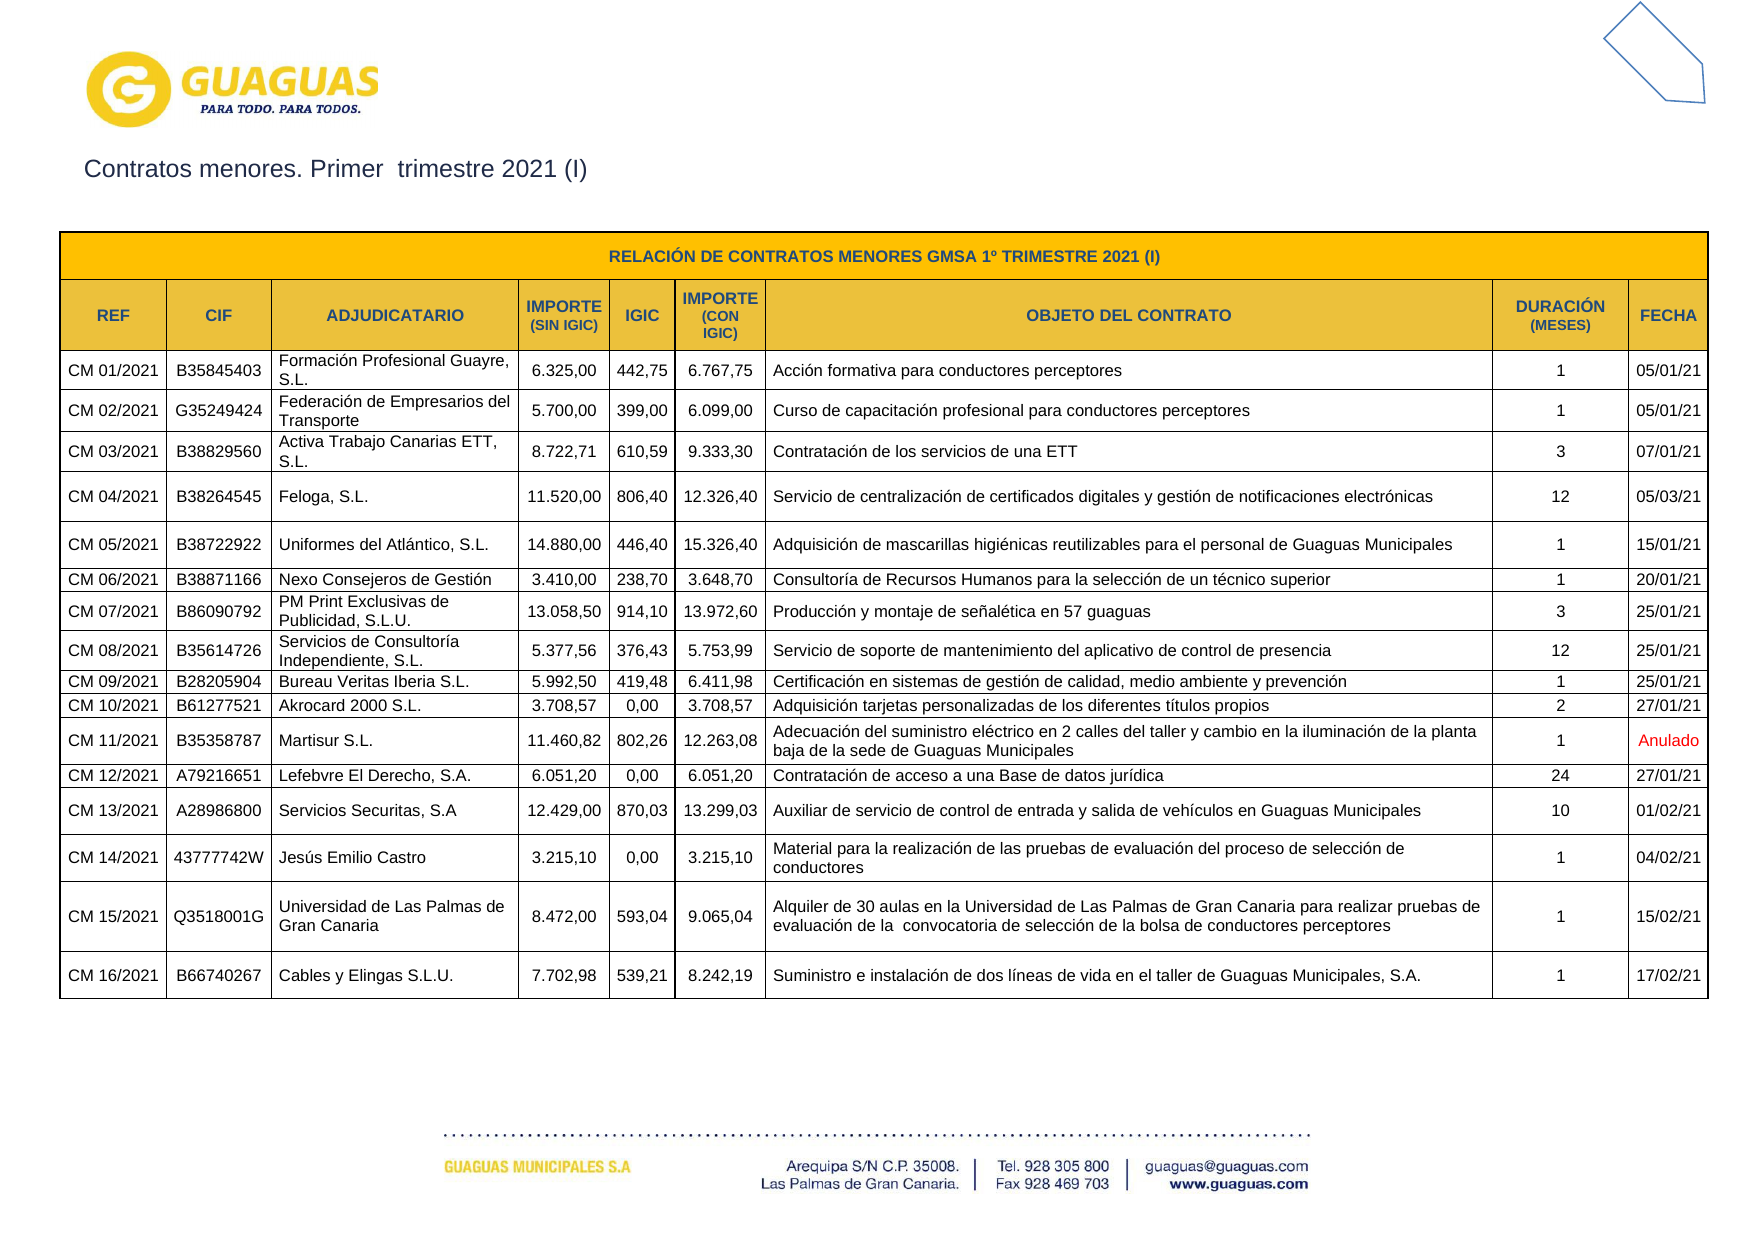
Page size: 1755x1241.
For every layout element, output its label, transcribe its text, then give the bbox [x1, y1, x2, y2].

picture [86, 51, 378, 128]
table_cell 5.377,56 [519, 631, 609, 670]
table_cell 610,59 [610, 432, 674, 471]
table_cell DURACIÓN (MESES) [1493, 280, 1628, 350]
table_cell B61277521 [167, 694, 271, 717]
table_cell 13.299,03 [676, 788, 765, 834]
table_cell CM 13/2021 [61, 788, 166, 834]
table_cell CIF [167, 280, 271, 350]
table_cell 238,70 [610, 569, 674, 591]
table_cell 914,10 [610, 592, 674, 630]
table_cell 11.460,82 [519, 718, 609, 763]
table_cell IMPORTE (SIN IGIC) [519, 280, 609, 350]
table_cell Akrocard 2000 S.L. [272, 694, 518, 717]
table_cell A79216651 [167, 765, 271, 787]
table_cell 5.992,50 [519, 671, 609, 693]
table_cell FECHA [1629, 280, 1707, 350]
table_cell OBJETO DEL CONTRATO [766, 280, 1492, 350]
table_cell B35845403 [167, 351, 271, 389]
table_cell 5.700,00 [519, 390, 609, 431]
table_cell REF [61, 280, 166, 350]
table_cell A28986800 [167, 788, 271, 834]
table_cell Federación de Empresarios del Transporte [272, 390, 518, 431]
table_cell B35614726 [167, 631, 271, 670]
table_cell 20/01/21 [1629, 569, 1707, 591]
table_cell CM 08/2021 [61, 631, 166, 670]
table_cell Lefebvre El Derecho, S.A. [272, 765, 518, 787]
table_cell 539,21 [610, 952, 674, 998]
table_cell 1 [1493, 882, 1628, 951]
table_cell 12.326,40 [676, 472, 765, 521]
table_cell CM 09/2021 [61, 671, 166, 693]
table_cell 0,00 [610, 765, 674, 787]
table_cell Certificación en sistemas de gestión de calidad, medio ambiente y prevención [766, 671, 1492, 693]
table_cell 8.472,00 [519, 882, 609, 951]
table_cell CM 05/2021 [61, 522, 166, 567]
table_cell CM 12/2021 [61, 765, 166, 787]
table_cell 12 [1493, 472, 1628, 521]
table_cell 05/03/21 [1629, 472, 1707, 521]
table_cell Cables y Elingas S.L.U. [272, 952, 518, 998]
table_cell 3.215,10 [676, 835, 765, 881]
table_cell 6.325,00 [519, 351, 609, 389]
table_cell 3 [1493, 432, 1628, 471]
table_cell 2 [1493, 694, 1628, 717]
table_cell B38871166 [167, 569, 271, 591]
table_cell 43777742W [167, 835, 271, 881]
table_cell B66740267 [167, 952, 271, 998]
table_cell 3.410,00 [519, 569, 609, 591]
table_cell Nexo Consejeros de Gestión [272, 569, 518, 591]
table_cell 05/01/21 [1629, 390, 1707, 431]
table_cell 15/02/21 [1629, 882, 1707, 951]
table_cell 1 [1493, 671, 1628, 693]
table_cell 05/01/21 [1629, 351, 1707, 389]
table_cell 12.263,08 [676, 718, 765, 763]
table_cell 1 [1493, 390, 1628, 431]
table_cell 8.242,19 [676, 952, 765, 998]
table_cell Adecuación del suministro eléctrico en 2 calles del taller y cambio en la iluminación de la planta baja de la sede de Guaguas Municipales [766, 718, 1492, 763]
table_cell Jesús Emilio Castro [272, 835, 518, 881]
table_cell B35358787 [167, 718, 271, 763]
table_cell 9.333,30 [676, 432, 765, 471]
table_cell Contratación de acceso a una Base de datos jurídica [766, 765, 1492, 787]
table_cell Feloga, S.L. [272, 472, 518, 521]
table_cell B38829560 [167, 432, 271, 471]
table_cell CM 02/2021 [61, 390, 166, 431]
table_cell Adquisición de mascarillas higiénicas reutilizables para el personal de Guaguas Municipales [766, 522, 1492, 567]
table_cell 14.880,00 [519, 522, 609, 567]
table_cell 5.753,99 [676, 631, 765, 670]
table_cell 419,48 [610, 671, 674, 693]
table_cell 1 [1493, 835, 1628, 881]
table_cell 1 [1493, 952, 1628, 998]
table_cell Servicio de centralización de certificados digitales y gestión de notificaciones electrónicas [766, 472, 1492, 521]
table_cell Auxiliar de servicio de control de entrada y salida de vehículos en Guaguas Municipales [766, 788, 1492, 834]
table_cell 806,40 [610, 472, 674, 521]
table_cell Universidad de Las Palmas de Gran Canaria [272, 882, 518, 951]
table_header RELACIÓN DE CONTRATOS MENORES GMSA 1º TRIMESTRE 2021 (I) [61, 233, 1707, 279]
table_cell Curso de capacitación profesional para conductores perceptores [766, 390, 1492, 431]
table_cell CM 01/2021 [61, 351, 166, 389]
table_cell 1 [1493, 351, 1628, 389]
table_cell Servicios de Consultoría Independiente, S.L. [272, 631, 518, 670]
table_cell 1 [1493, 522, 1628, 567]
table_cell Servicio de soporte de mantenimiento del aplicativo de control de presencia [766, 631, 1492, 670]
table_cell CM 03/2021 [61, 432, 166, 471]
table_cell 10 [1493, 788, 1628, 834]
table_cell Activa Trabajo Canarias ETT, S.L. [272, 432, 518, 471]
table_cell CM 11/2021 [61, 718, 166, 763]
table_cell 6.767,75 [676, 351, 765, 389]
table_cell B86090792 [167, 592, 271, 630]
table_cell B28205904 [167, 671, 271, 693]
table_cell 0,00 [610, 694, 674, 717]
table_cell Consultoría de Recursos Humanos para la selección de un técnico superior [766, 569, 1492, 591]
table_cell 6.051,20 [676, 765, 765, 787]
table_cell 04/02/21 [1629, 835, 1707, 881]
table_cell 15.326,40 [676, 522, 765, 567]
table_cell Anulado [1629, 718, 1707, 763]
table_cell Material para la realización de las pruebas de evaluación del proceso de selección de conductores [766, 835, 1492, 881]
table_cell Uniformes del Atlántico, S.L. [272, 522, 518, 567]
table_cell 12.429,00 [519, 788, 609, 834]
table_cell 07/01/21 [1629, 432, 1707, 471]
table_cell 24 [1493, 765, 1628, 787]
table_cell 8.722,71 [519, 432, 609, 471]
table_cell 17/02/21 [1629, 952, 1707, 998]
table_cell 3.215,10 [519, 835, 609, 881]
table_cell 0,00 [610, 835, 674, 881]
table_cell 446,40 [610, 522, 674, 567]
table_cell B38264545 [167, 472, 271, 521]
table_cell 25/01/21 [1629, 631, 1707, 670]
table_cell Servicios Securitas, S.A [272, 788, 518, 834]
table_cell 13.058,50 [519, 592, 609, 630]
table_cell Alquiler de 30 aulas en la Universidad de Las Palmas de Gran Canaria para realizar pruebas de evaluación de la convocatoria de selección de la bolsa de conductores perceptores [766, 882, 1492, 951]
table_cell 9.065,04 [676, 882, 765, 951]
table_cell Contratación de los servicios de una ETT [766, 432, 1492, 471]
table_cell Martisur S.L. [272, 718, 518, 763]
table_cell 25/01/21 [1629, 671, 1707, 693]
table_cell 376,43 [610, 631, 674, 670]
table_cell 27/01/21 [1629, 694, 1707, 717]
table_cell CM 04/2021 [61, 472, 166, 521]
text Contratos menores. Primer trimestre 2021 (I) [84, 154, 1694, 183]
table_cell PM Print Exclusivas de Publicidad, S.L.U. [272, 592, 518, 630]
picture [443, 1134, 1311, 1194]
table_cell B38722922 [167, 522, 271, 567]
table_cell ADJUDICATARIO [272, 280, 518, 350]
table_cell 7.702,98 [519, 952, 609, 998]
table_cell 25/01/21 [1629, 592, 1707, 630]
table_cell CM 15/2021 [61, 882, 166, 951]
table_cell CM 10/2021 [61, 694, 166, 717]
table_cell Q3518001G [167, 882, 271, 951]
table_cell 01/02/21 [1629, 788, 1707, 834]
table_cell IMPORTE (CON IGIC) [676, 280, 765, 350]
table_cell 6.051,20 [519, 765, 609, 787]
table_cell 15/01/21 [1629, 522, 1707, 567]
table_cell CM 14/2021 [61, 835, 166, 881]
table_cell 442,75 [610, 351, 674, 389]
table_cell Suministro e instalación de dos líneas de vida en el taller de Guaguas Municipales, S.A. [766, 952, 1492, 998]
table_cell Acción formativa para conductores perceptores [766, 351, 1492, 389]
table_cell 6.099,00 [676, 390, 765, 431]
table_cell IGIC [610, 280, 674, 350]
table_cell 3.708,57 [676, 694, 765, 717]
table_cell G35249424 [167, 390, 271, 431]
table_cell CM 16/2021 [61, 952, 166, 998]
table_cell 12 [1493, 631, 1628, 670]
table_cell 11.520,00 [519, 472, 609, 521]
table_cell 593,04 [610, 882, 674, 951]
table_cell 13.972,60 [676, 592, 765, 630]
table_cell 3.648,70 [676, 569, 765, 591]
table_cell Formación Profesional Guayre, S.L. [272, 351, 518, 389]
table_cell 802,26 [610, 718, 674, 763]
table_cell CM 06/2021 [61, 569, 166, 591]
table_cell CM 07/2021 [61, 592, 166, 630]
table_cell 3 [1493, 592, 1628, 630]
table_cell Bureau Veritas Iberia S.L. [272, 671, 518, 693]
table_cell 870,03 [610, 788, 674, 834]
table_cell 6.411,98 [676, 671, 765, 693]
table_cell 1 [1493, 718, 1628, 763]
table_cell 3.708,57 [519, 694, 609, 717]
table_cell 399,00 [610, 390, 674, 431]
table_cell Producción y montaje de señalética en 57 guaguas [766, 592, 1492, 630]
table_cell 1 [1493, 569, 1628, 591]
table_cell 27/01/21 [1629, 765, 1707, 787]
table_cell Adquisición tarjetas personalizadas de los diferentes títulos propios [766, 694, 1492, 717]
